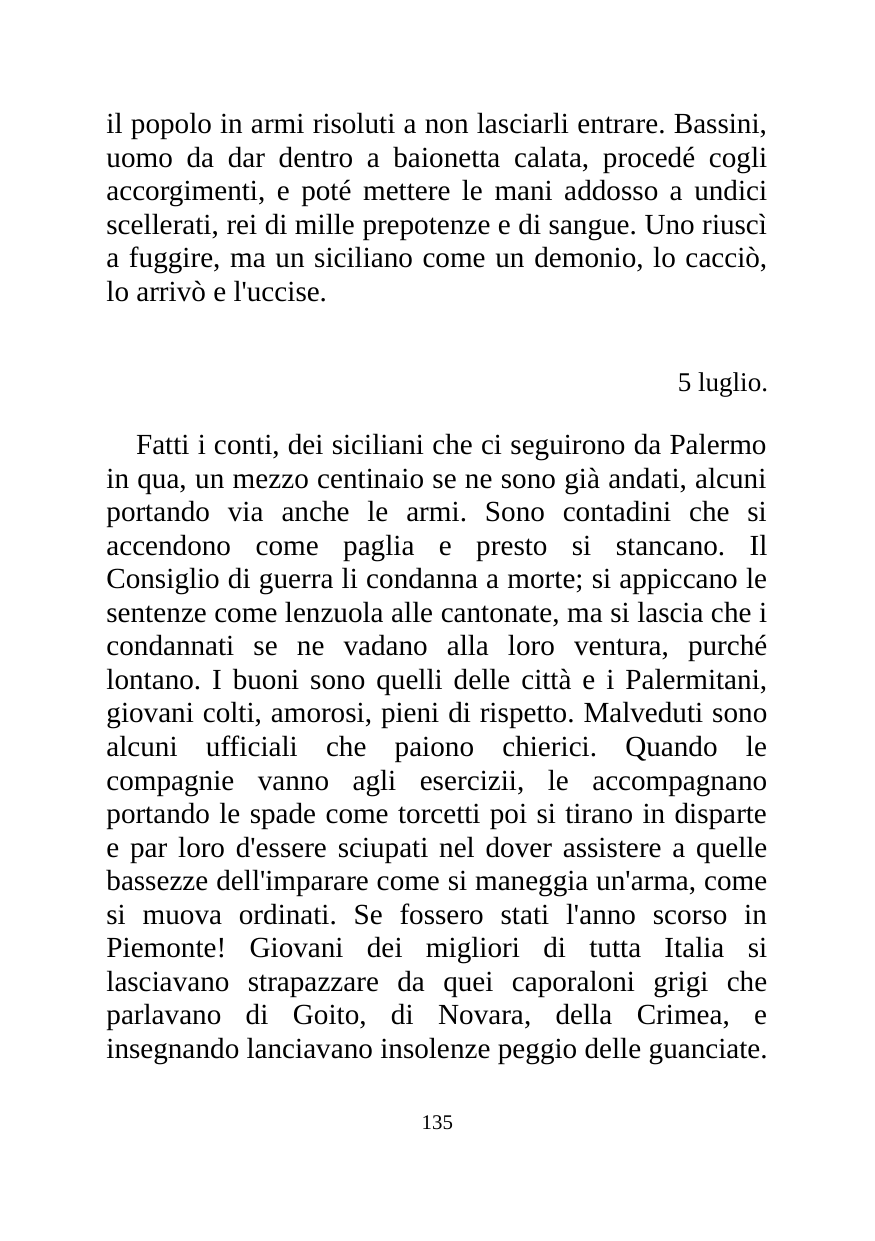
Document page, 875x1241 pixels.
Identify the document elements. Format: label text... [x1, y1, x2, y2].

text Fatti i conti, dei siciliani che ci seguirono da Palermo in qua, un mezzo centinaio se ne sono già andati, alcuni portando via anche le armi. Sono contadini che si accendono come paglia e presto si stancano. Il Consiglio di guerra li condanna a morte; si appiccano le sentenze come lenzuola alle cantonate, ma si lascia che i condannati se ne vadano alla loro ventura, purché lontano. I buoni sono quelli delle città e i Palermitani, giovani colti, amorosi, pieni di rispetto. Malveduti sono alcuni ufficiali che paiono chierici. Quando le compagnie vanno agli esercizii, le accompagnano portando le spade come torcetti poi si tirano in disparte e par loro d'essere sciupati nel dover assistere a quelle bassezze dell'imparare come si maneggia un'arma, come si muova ordinati. Se fossero stati l'anno scorso in Piemonte! Giovani dei migliori di tutta Italia si lasciavano strapazzare da quei caporaloni grigi che parlavano di Goito, di Novara, della Crimea, e insegnando lanciavano insolenze peggio delle guanciate. [106, 427, 768, 1064]
text il popolo in armi risoluti a non lasciarli entrare. Bassini, uomo da dar dentro a baionetta calata, procedé cogli accorgimenti, e poté mettere le mani addosso a undici scellerati, rei di mille prepotenze e di sangue. Uno riuscì a fuggire, ma un siciliano come un demonio, lo cacciò, lo arrivò e l'uccise. [106, 106, 768, 307]
text 5 luglio. [106, 367, 768, 398]
